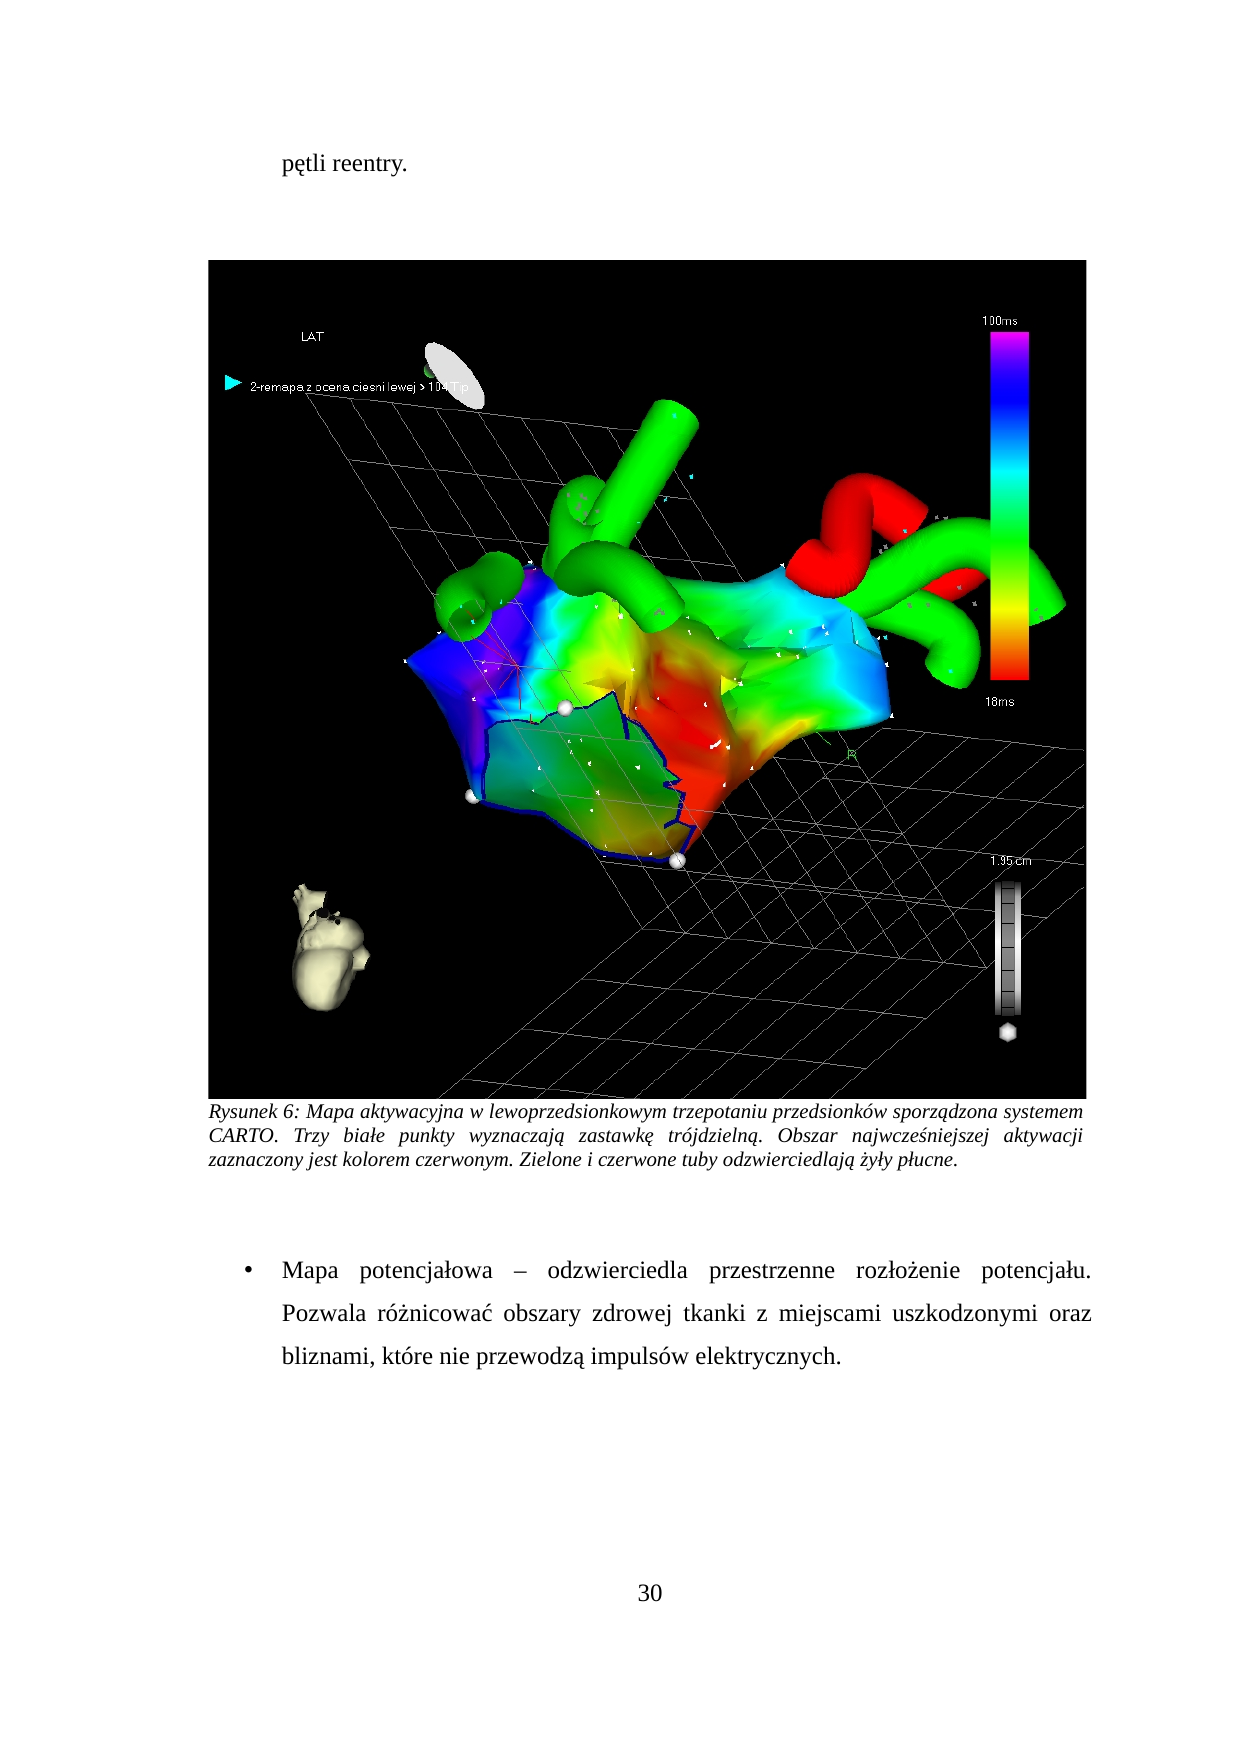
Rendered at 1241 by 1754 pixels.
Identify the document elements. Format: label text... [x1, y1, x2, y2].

list pętli reentry. [244, 148, 1093, 176]
list Mapa potencjałowa – odzwierciedla przestrzenne rozłożenie potencjału. Pozwala różnicować obszary zdrowej tkanki z miejscami uszkodzonymi oraz bliznami, które nie przewodzą impulsów elektrycznych. [244, 1255, 1093, 1370]
list Rysunek 6: Mapa aktywacyjna w lewoprzedsionkowym trzepotaniu przedsionków sporządzona systemem CARTO. Trzy białe punkty wyznaczają zastawkę trójdzielną. Obszar najwcześniejszej aktywacji zaznaczony jest kolorem czerwonym. Zielone i czerwone tuby odzwierciedlają żyły płucne. [208, 1099, 1086, 1171]
picture [208, 260, 1087, 1099]
